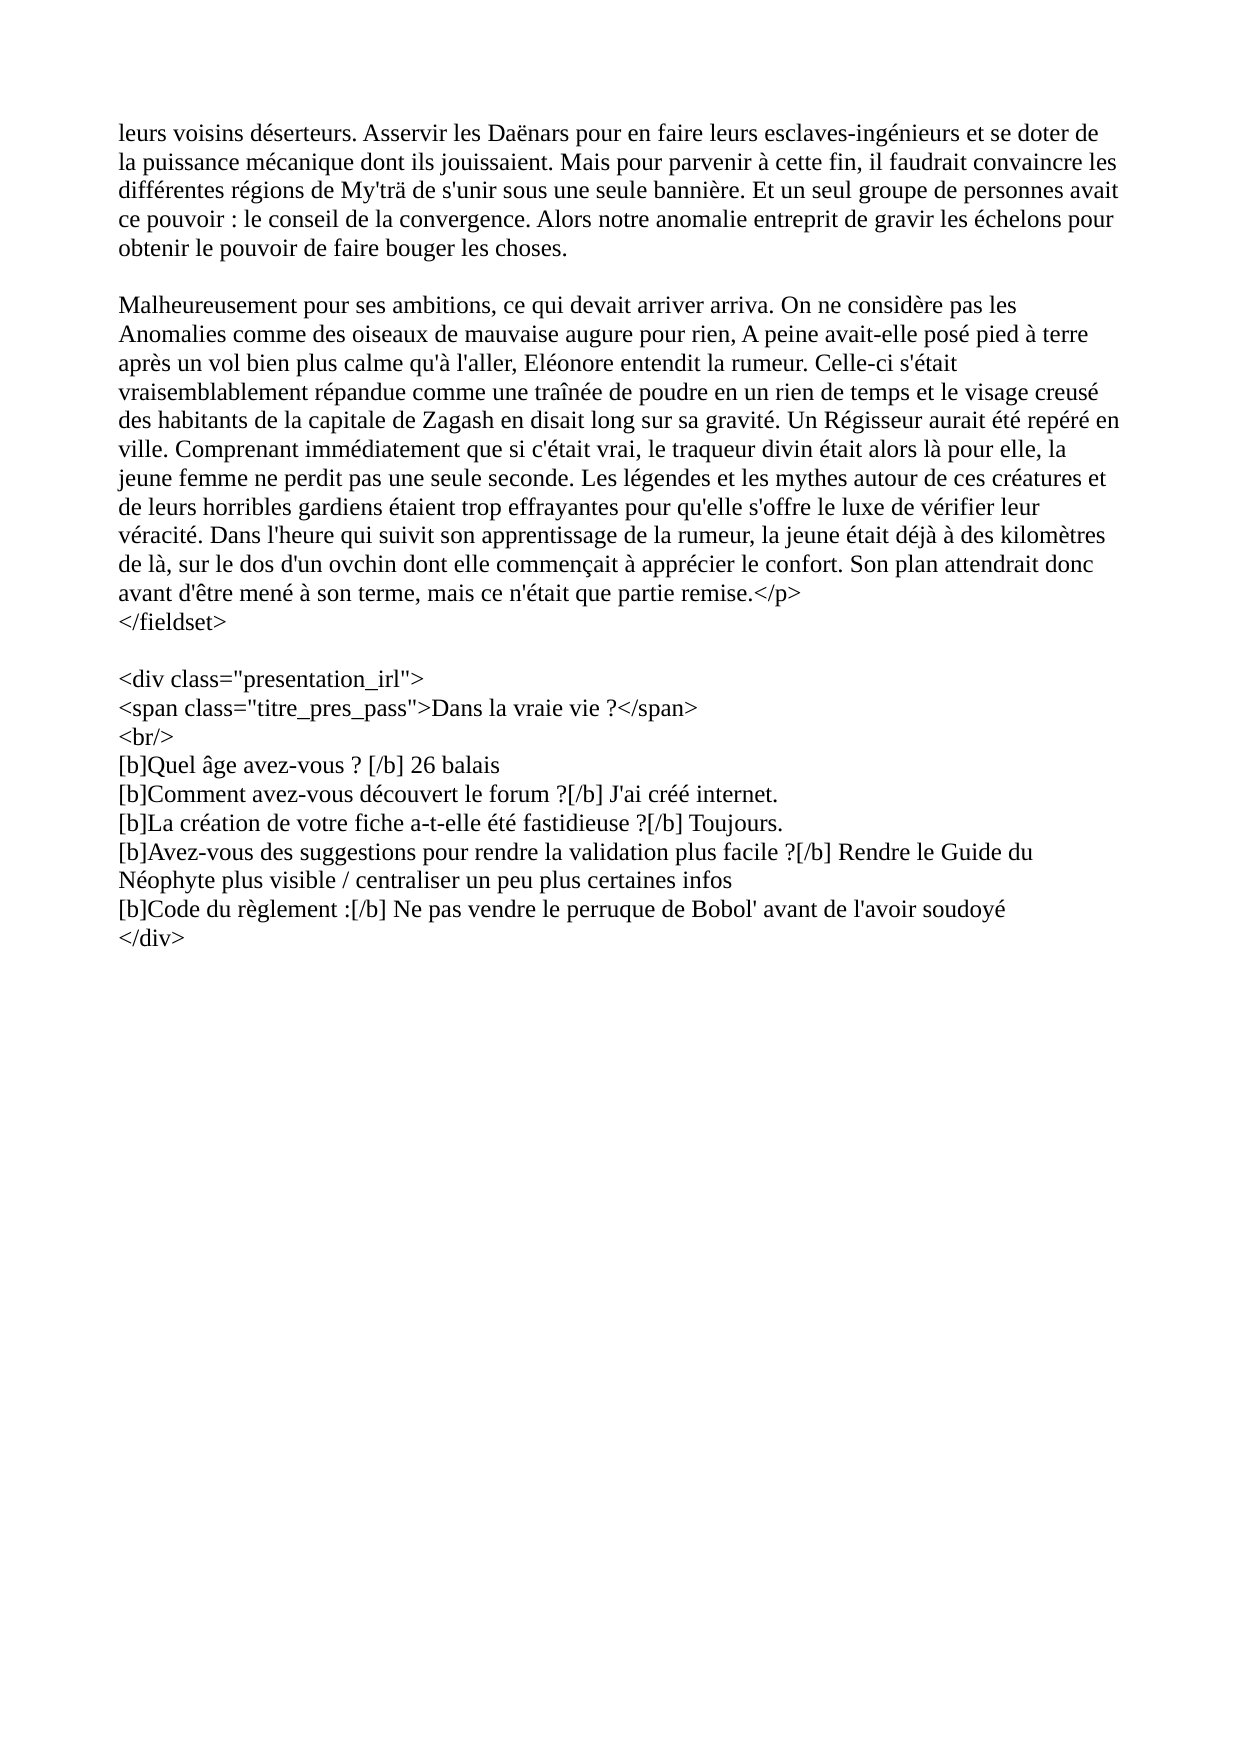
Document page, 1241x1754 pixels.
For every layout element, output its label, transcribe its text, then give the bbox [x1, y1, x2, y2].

text Malheureusement pour ses ambitions, ce qui devait arriver arriva. On ne considère pas les Anomalies comme des oiseaux de mauvaise augure pour rien, A peine avait-elle posé pied à terre après un vol bien plus calme qu'à l'aller, Eléonore entendit la rumeur. Celle-ci s'était vraisemblablement répandue comme une traînée de poudre en un rien de temps et le visage creusé des habitants de la capitale de Zagash en disait long sur sa gravité. Un Régisseur aurait été repéré en ville. Comprenant immédiatement que si c'était vrai, le traqueur divin était alors là pour elle, la jeune femme ne perdit pas une seule seconde. Les légendes et les mythes autour de ces créatures et de leurs horribles gardiens étaient trop effrayantes pour qu'elle s'offre le luxe de vérifier leur véracité. Dans l'heure qui suivit son apprentissage de la rumeur, la jeune était déjà à des kilomètres de là, sur le dos d'un ovchin dont elle commençait à apprécier le confort. Son plan attendrait donc avant d'être mené à son terme, mais ce n'était que partie remise.</p> </fieldset> <div class="presentation_irl"> <span class="titre_pres_pass">Dans la vraie vie ?</span> <br/> [b]Quel âge avez-vous ? [/b] 26 balais [b]Comment avez-vous découvert le forum ?[/b] J'ai créé internet. [b]La création de votre fiche a-t-elle été fastidieuse ?[/b] Toujours. [b]Avez-vous des suggestions pour rendre la validation plus facile ?[/b] Rendre le Guide du Néophyte plus visible / centraliser un peu plus certaines infos [b]Code du règlement :[/b] Ne pas vendre le perruque de Bobol' avant de l'avoir soudoyé </div> [118, 291, 1122, 952]
text leurs voisins déserteurs. Asservir les Daënars pour en faire leurs esclaves-ingénieurs et se doter de la puissance mécanique dont ils jouissaient. Mais pour parvenir à cette fin, il faudrait convaincre les différentes régions de My'trä de s'unir sous une seule bannière. Et un seul groupe de personnes avait ce pouvoir : le conseil de la convergence. Alors notre anomalie entreprit de gravir les échelons pour obtenir le pouvoir de faire bouger les choses. [118, 118, 1122, 262]
